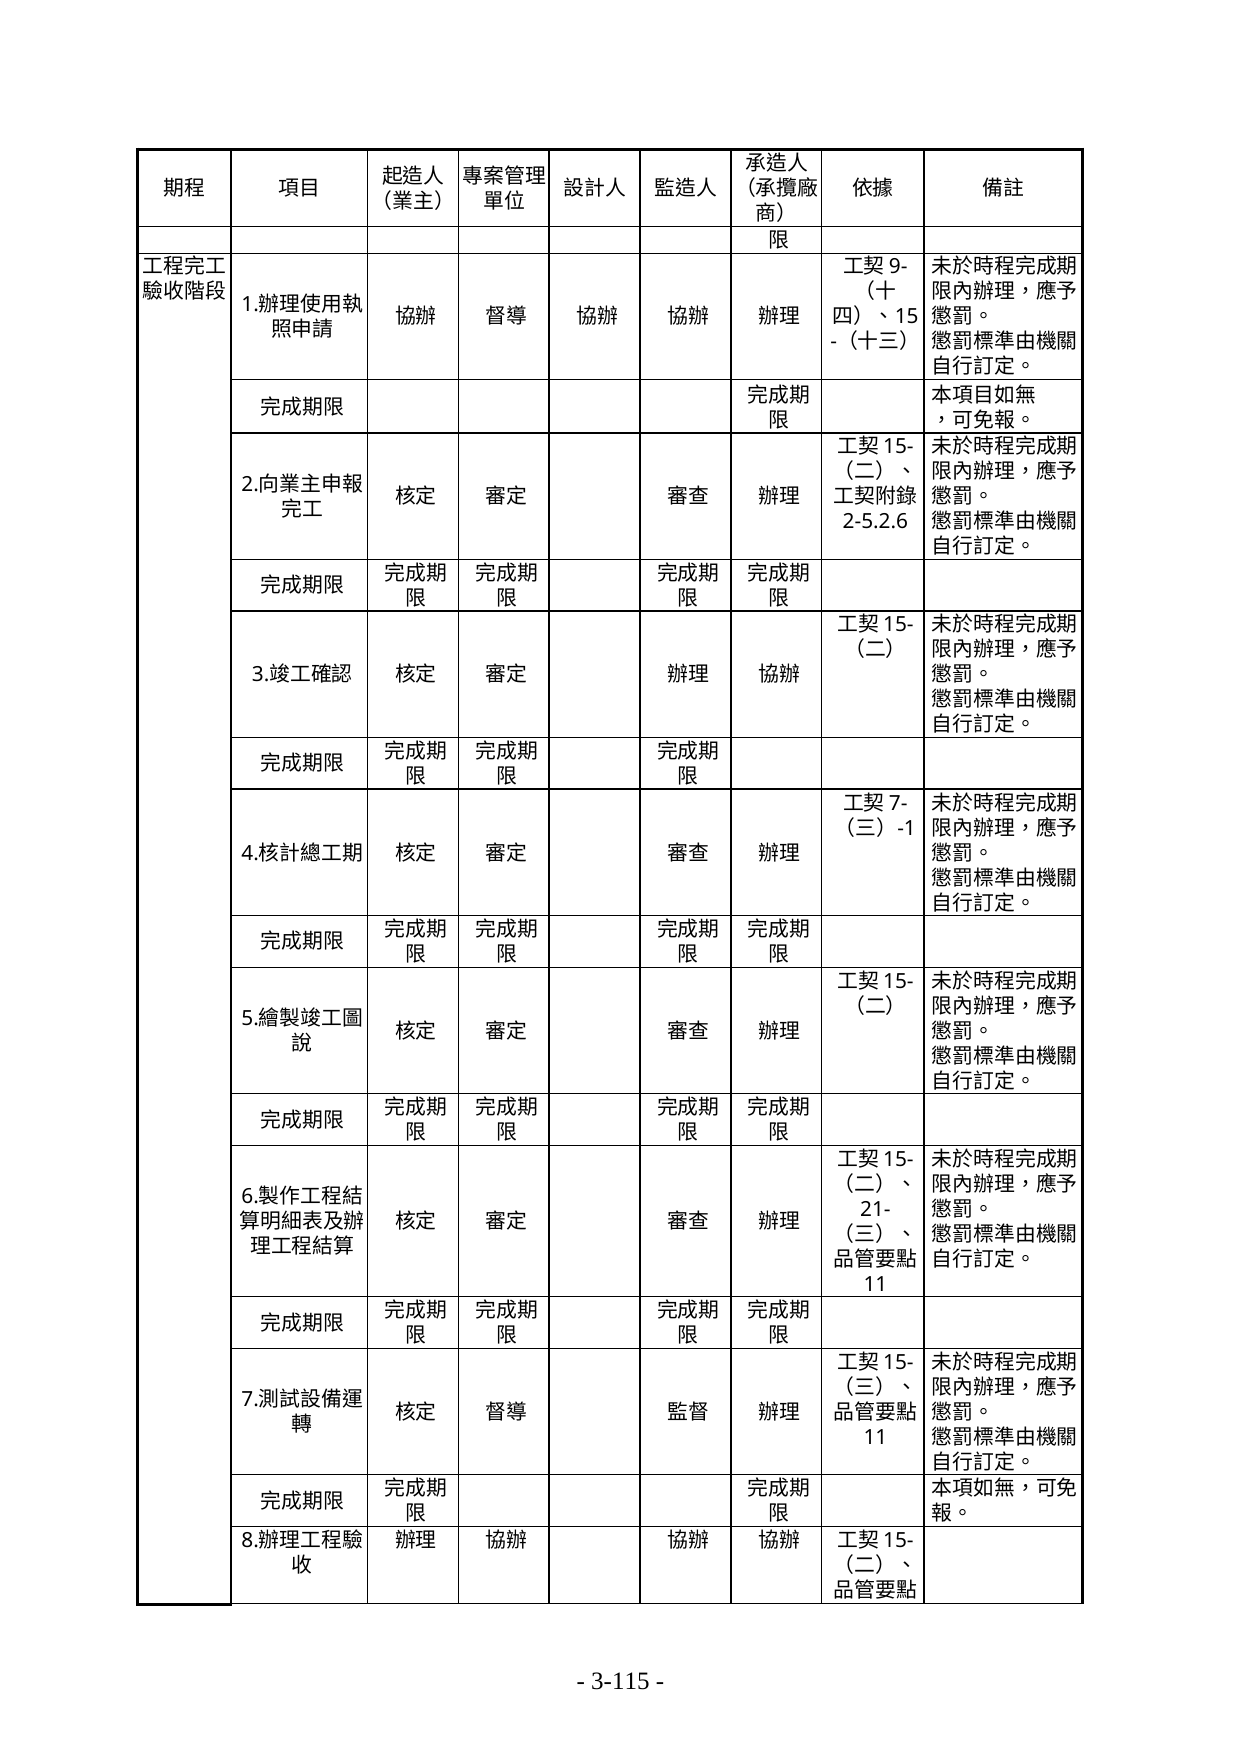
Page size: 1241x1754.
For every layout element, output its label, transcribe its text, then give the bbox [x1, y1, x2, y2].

table_cell 完成期限 [732, 916, 821, 966]
table_cell 4.核計總工期 [232, 790, 367, 915]
table_cell 審定 [459, 612, 548, 737]
table_cell [550, 612, 639, 737]
table_cell 完成期限 [368, 1475, 458, 1526]
table_cell 辦理 [368, 1527, 458, 1602]
table_cell [822, 380, 923, 432]
table_cell [732, 738, 821, 788]
table_cell 完成期限 [641, 560, 730, 610]
table_cell 核定 [368, 1146, 458, 1296]
table_cell 2.向業主申報完工 [232, 434, 367, 559]
table_cell 完成期限 [232, 1297, 367, 1348]
table_cell 完成期限 [459, 1297, 548, 1348]
table_cell [822, 916, 923, 966]
table_cell 工契15-（二）、工契附錄2-5.2.6 [822, 434, 923, 559]
table_cell 3.竣工確認 [232, 612, 367, 737]
table_cell [550, 1146, 639, 1296]
table_cell 完成期限 [368, 1094, 458, 1144]
table_cell 1.辦理使用執照申請 [232, 254, 367, 379]
table_cell [925, 916, 1081, 966]
table_cell [641, 380, 730, 432]
table_cell 辦理 [732, 1146, 821, 1296]
table_cell [822, 560, 923, 610]
table_header 項目 [232, 151, 367, 226]
table_cell 完成期限 [459, 738, 548, 788]
table_cell 完成期限 [459, 1094, 548, 1144]
table_cell 完成期限 [459, 560, 548, 610]
table_header 監造人 [641, 151, 730, 226]
table_cell [641, 227, 730, 252]
table_cell 未於時程完成期限內辦理，應予懲罰。 懲罰標準由機關自行訂定。 [925, 434, 1081, 559]
table_cell 工契15-（三）、品管要點11 [822, 1349, 923, 1474]
table_cell 審定 [459, 434, 548, 559]
table_header 設計人 [550, 151, 639, 226]
table_cell 協辦 [459, 1527, 548, 1602]
table_cell 協辦 [368, 254, 458, 379]
table_cell 完成期限 [732, 1297, 821, 1348]
table_cell [550, 968, 639, 1093]
table_cell [550, 560, 639, 610]
table_cell 完成期限 [368, 738, 458, 788]
table_cell [459, 380, 548, 432]
table_cell 未於時程完成期限內辦理，應予懲罰。 懲罰標準由機關自行訂定。 [925, 1349, 1081, 1474]
table_cell [925, 1527, 1081, 1602]
table_cell 未於時程完成期限內辦理，應予懲罰。 懲罰標準由機關自行訂定。 [925, 968, 1081, 1093]
table_cell 完成期限 [232, 560, 367, 610]
table_cell 工契15-（二） [822, 612, 923, 737]
table_cell 辦理 [641, 612, 730, 737]
table_cell [822, 738, 923, 788]
table_cell [550, 1094, 639, 1144]
table_cell [550, 1527, 639, 1602]
table_cell [368, 227, 458, 252]
table_cell 完成期限 [641, 916, 730, 966]
table_cell [550, 227, 639, 252]
table_cell 完成期限 [368, 916, 458, 966]
table_cell 完成期限 [459, 916, 548, 966]
table_cell 完成期限 [641, 1297, 730, 1348]
table_cell 審定 [459, 790, 548, 915]
table_cell [232, 227, 367, 252]
table_cell 本項如無，可免報。 [925, 1475, 1081, 1526]
table_cell 工契15-（二）、品管要點 [822, 1527, 923, 1602]
table_cell 審查 [641, 790, 730, 915]
table_cell 審查 [641, 434, 730, 559]
table_cell 核定 [368, 612, 458, 737]
table_cell [459, 227, 548, 252]
table_cell 工契7-（三）-1 [822, 790, 923, 915]
table_cell [641, 1475, 730, 1526]
table_cell [925, 738, 1081, 788]
table_header 備註 [925, 151, 1081, 226]
table_cell 審查 [641, 1146, 730, 1296]
table_cell 5.繪製竣工圖說 [232, 968, 367, 1093]
table_cell 協辦 [641, 1527, 730, 1602]
table_cell [550, 1475, 639, 1526]
table_cell [550, 738, 639, 788]
table_cell 辦理 [732, 434, 821, 559]
table_cell 完成期限 [732, 1475, 821, 1526]
table_cell 辦理 [732, 790, 821, 915]
table_cell 限 [732, 227, 821, 252]
table_cell 辦理 [732, 968, 821, 1093]
table_cell 督導 [459, 1349, 548, 1474]
table_cell 監督 [641, 1349, 730, 1474]
table_cell 未於時程完成期限內辦理，應予懲罰。 懲罰標準由機關自行訂定。 [925, 1146, 1081, 1296]
table_cell 7.測試設備運轉 [232, 1349, 367, 1474]
table_cell 審定 [459, 1146, 548, 1296]
table_cell 工契15-（二） [822, 968, 923, 1093]
table_cell [822, 1475, 923, 1526]
table_cell 完成期限 [232, 738, 367, 788]
table_cell [925, 1297, 1081, 1348]
table_cell [550, 380, 639, 432]
table_cell 完成期限 [232, 1475, 367, 1526]
table_cell 完成期限 [232, 1094, 367, 1144]
table_cell 協辦 [732, 612, 821, 737]
table_cell 辦理 [732, 1349, 821, 1474]
table_cell [822, 1094, 923, 1144]
table_cell [822, 1297, 923, 1348]
table_cell 完成期限 [732, 1094, 821, 1144]
table_cell 審定 [459, 968, 548, 1093]
table_cell 協辦 [641, 254, 730, 379]
table_cell [550, 1349, 639, 1474]
table_header 起造人（業主） [368, 151, 458, 226]
table_cell [822, 227, 923, 252]
table_cell [925, 560, 1081, 610]
table_cell 未於時程完成期限內辦理，應予懲罰。 懲罰標準由機關自行訂定。 [925, 612, 1081, 737]
table_cell 工程完工驗收階段 [139, 254, 230, 1602]
table_cell 8.辦理工程驗收 [232, 1527, 367, 1602]
table_cell 核定 [368, 968, 458, 1093]
table_cell 完成期限 [232, 380, 367, 432]
table_cell 督導 [459, 254, 548, 379]
table_cell 協辦 [732, 1527, 821, 1602]
table_cell [925, 1094, 1081, 1144]
table_cell [550, 790, 639, 915]
table_cell [550, 916, 639, 966]
table_cell 審查 [641, 968, 730, 1093]
table_header 承造人（承攬廠商） [732, 151, 821, 226]
table_cell 未於時程完成期限內辦理，應予懲罰。 懲罰標準由機關自行訂定。 [925, 254, 1081, 379]
table_cell 完成期限 [368, 560, 458, 610]
table_cell 工契9-（十四）、15-（十三） [822, 254, 923, 379]
table_cell 本項目如無 ，可免報。 [925, 380, 1081, 432]
table_cell 工契15-（二）、21-（三）、品管要點11 [822, 1146, 923, 1296]
table_cell 完成期限 [732, 380, 821, 432]
table_cell 完成期限 [732, 560, 821, 610]
table_header 依據 [822, 151, 923, 226]
table_cell 核定 [368, 434, 458, 559]
table_cell 核定 [368, 1349, 458, 1474]
table_cell 完成期限 [368, 1297, 458, 1348]
table_cell 完成期限 [232, 916, 367, 966]
table_cell [925, 227, 1081, 252]
table_cell [368, 380, 458, 432]
table_cell [550, 434, 639, 559]
table_header 專案管理單位 [459, 151, 548, 226]
table_header 期程 [139, 151, 230, 226]
table_cell [550, 1297, 639, 1348]
table_cell 完成期限 [641, 738, 730, 788]
table_cell [459, 1475, 548, 1526]
table_cell 協辦 [550, 254, 639, 379]
table_cell 辦理 [732, 254, 821, 379]
table_cell 未於時程完成期限內辦理，應予懲罰。 懲罰標準由機關自行訂定。 [925, 790, 1081, 915]
table_cell 6.製作工程結算明細表及辦理工程結算 [232, 1146, 367, 1296]
table_cell 完成期限 [641, 1094, 730, 1144]
table_cell 核定 [368, 790, 458, 915]
